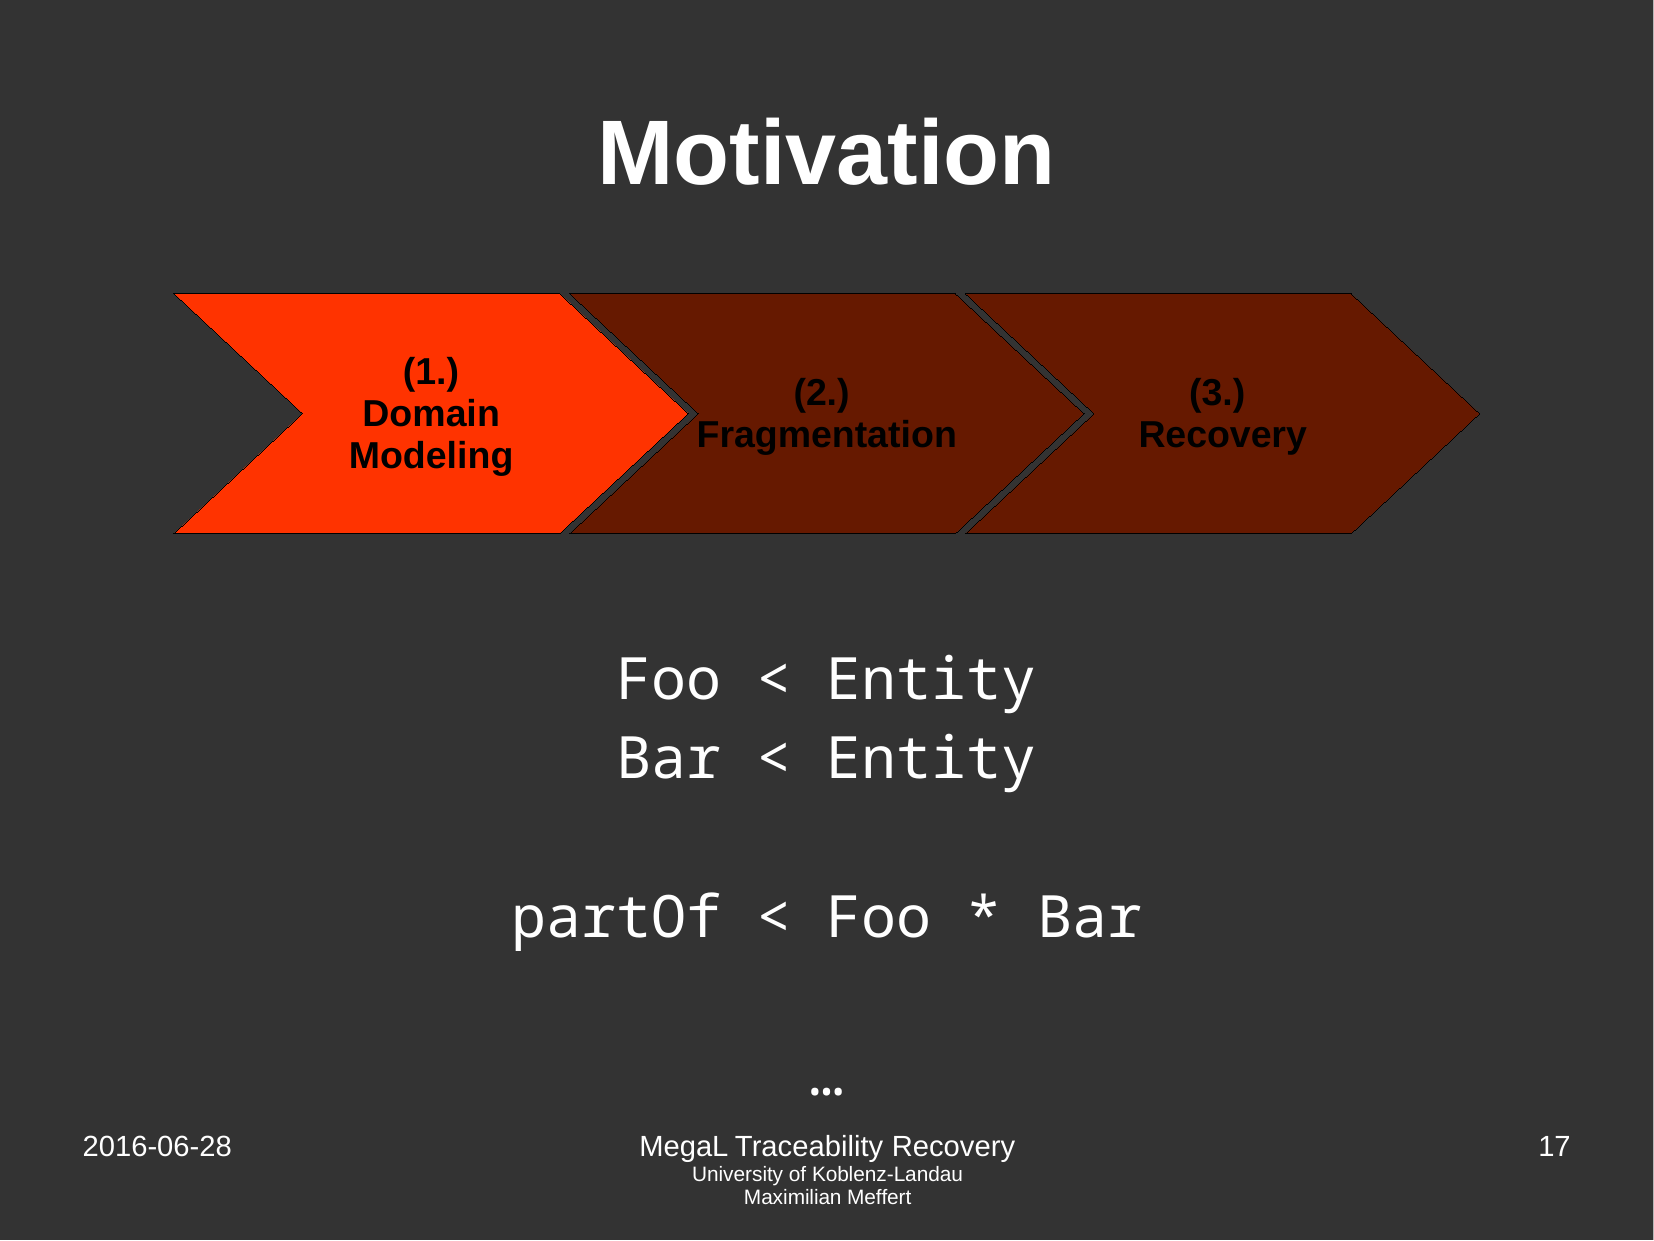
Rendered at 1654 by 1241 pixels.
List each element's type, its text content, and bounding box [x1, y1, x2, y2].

title Motivation [82, 49, 1571, 257]
text_box (3.) Recovery [965, 293, 1480, 534]
text_box (1.) Domain Modeling [173, 293, 689, 534]
text_box (2.) Fragmentation [569, 293, 1085, 534]
text_box Foo < Entity Bar < Entity partOf < Foo * Bar … [151, 630, 1502, 996]
